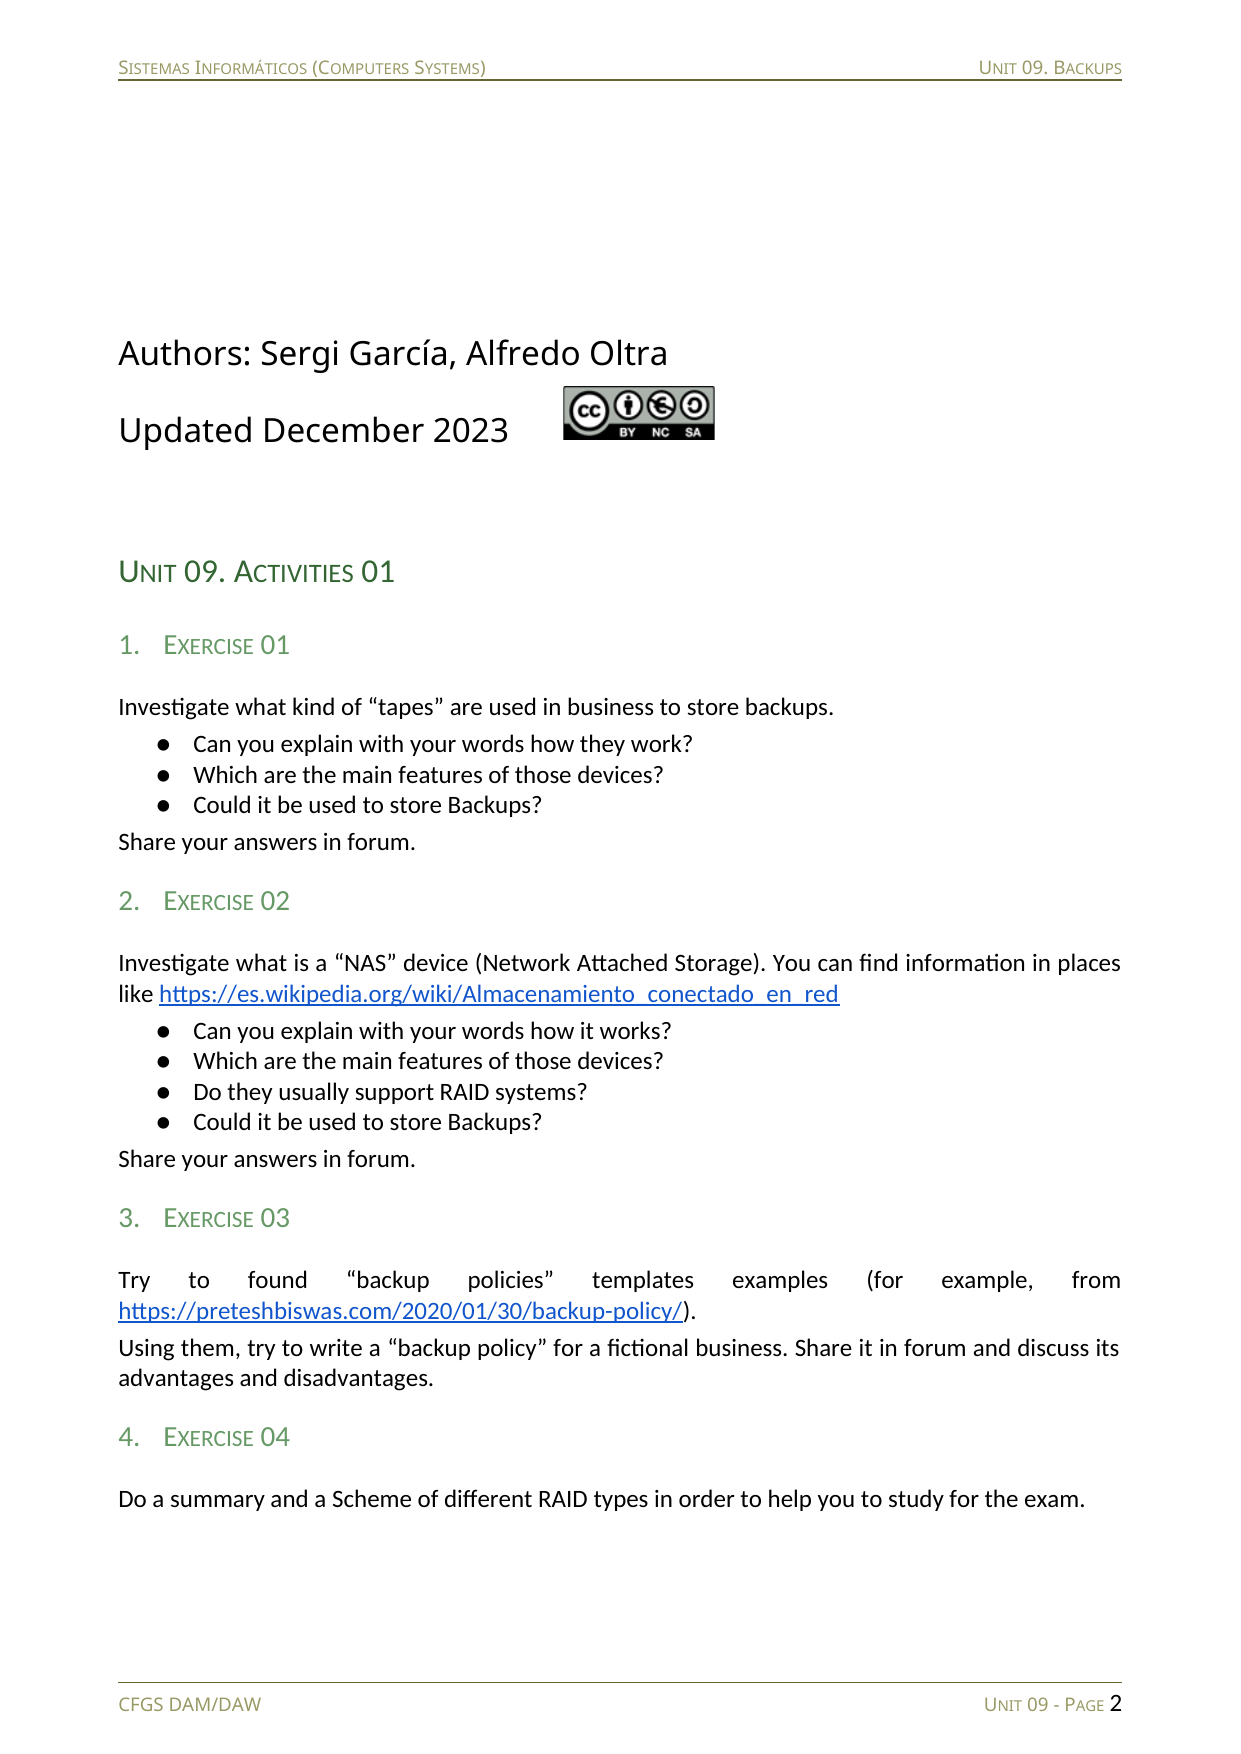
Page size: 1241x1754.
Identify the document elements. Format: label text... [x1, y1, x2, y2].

text Share your answers in forum. [118, 826, 1122, 857]
text Investigate what is a “NAS” device (Network Attached Storage). You can find information in places like https://es.wikipedia.org/wiki/Almacenamiento_conectado_en_red [118, 947, 1122, 1008]
subtitle Exercise 04 [118, 1418, 1122, 1453]
text Investigate what kind of “tapes” are used in business to store backups. [118, 691, 1122, 722]
list Could it be used to store Backups? [156, 1107, 1122, 1137]
list Do they usually support RAID systems? [156, 1076, 1122, 1107]
text Try to found “backup policies” templates examples (for example, from https://preteshbiswas.com/2020/01/30/backup-policy/). [118, 1264, 1122, 1326]
text Do a summary and a Scheme of different RAID types in order to help you to study for the exam. [118, 1484, 1122, 1514]
list Which are the main features of those devices? [156, 1046, 1122, 1076]
subtitle Exercise 03 [118, 1199, 1122, 1234]
text Share your answers in forum. [118, 1143, 1122, 1174]
list Can you explain with your words how they work? [156, 728, 1122, 759]
text Using them, try to write a “backup policy” for a fictional business. Share it in forum and discuss its advantages and disadvantages. [118, 1332, 1122, 1393]
subtitle Exercise 01 [118, 626, 1122, 661]
text Updated December 2023 [118, 407, 1122, 453]
text Unit 09. Activities 01 [118, 550, 1122, 591]
list Could it be used to store Backups? [156, 789, 1122, 820]
text Authors: Sergi García, Alfredo Oltra [118, 329, 1122, 375]
subtitle Exercise 02 [118, 882, 1122, 917]
picture [563, 386, 715, 440]
list Which are the main features of those devices? [156, 759, 1122, 789]
list Can you explain with your words how it works? [156, 1015, 1122, 1046]
